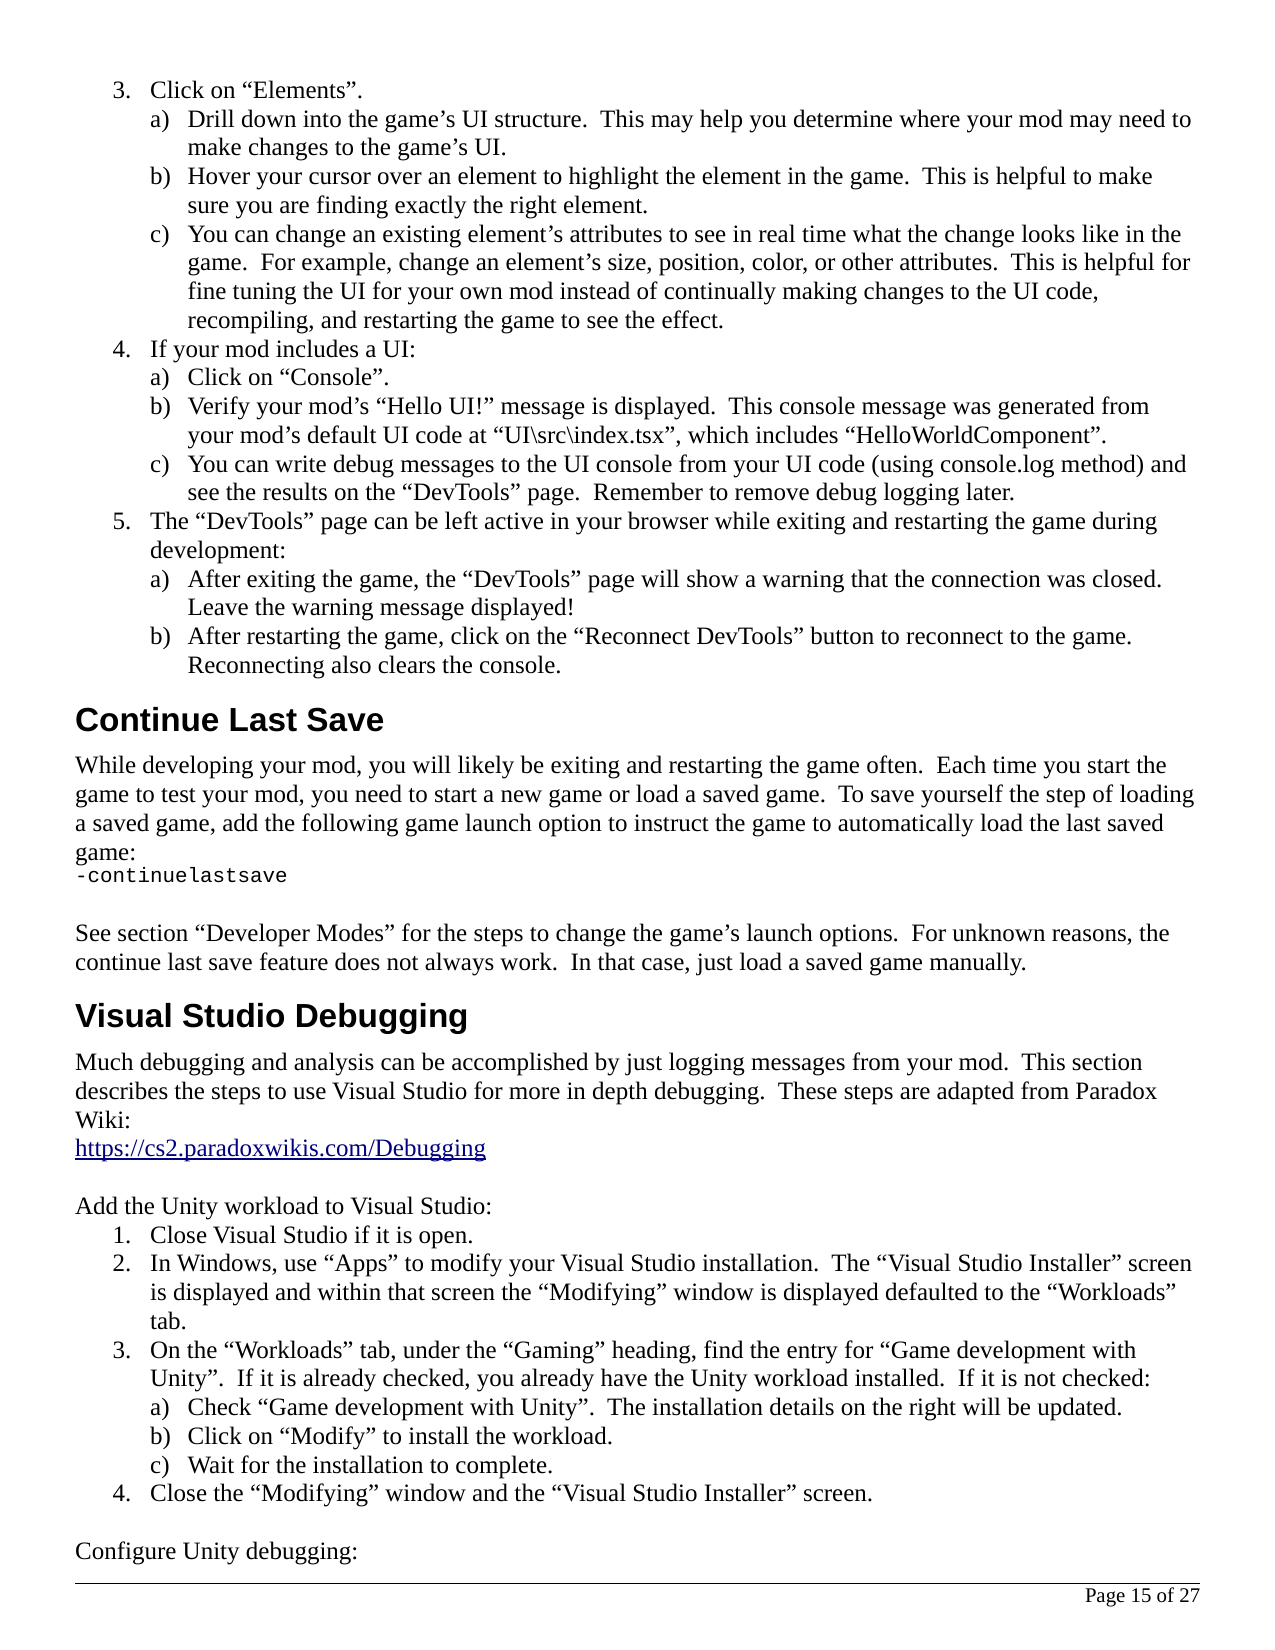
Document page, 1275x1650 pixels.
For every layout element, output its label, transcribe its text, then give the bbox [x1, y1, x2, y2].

text While developing your mod, you will likely be exiting and restarting the game often. Each time you start the game to test your mod, you need to start a new game or load a saved game. To save yourself the step of loading a saved game, add the following game launch option to instruct the game to automatically load the last saved game: -continuelastsave [75, 751, 1200, 889]
list On the “Workloads” tab, under the “Gaming” heading, find the entry for “Game development with Unity”. If it is already checked, you already have the Unity workload installed. If it is not checked: [112, 1335, 1200, 1392]
text Add the Unity workload to Visual Studio: [75, 1191, 1200, 1220]
list You can write debug messages to the UI console from your UI code (using console.log method) and see the results on the “DevTools” page. Remember to remove debug logging later. [150, 449, 1200, 506]
list Check “Game development with Unity”. The installation details on the right will be updated. [150, 1392, 1200, 1421]
list The “DevTools” page can be left active in your browser while exiting and restarting the game during development: [112, 506, 1200, 564]
subtitle Visual Studio Debugging [75, 996, 1200, 1035]
list Wait for the installation to complete. [150, 1450, 1200, 1478]
list Click on “Console”. [150, 362, 1200, 391]
text Much debugging and analysis can be accomplished by just logging messages from your mod. This section describes the steps to use Visual Studio for more in depth debugging. These steps are adapted from Paradox Wiki: https://cs2.paradoxwikis.com/Debugging [75, 1047, 1200, 1162]
list Drill down into the game’s UI structure. This may help you determine where your mod may need to make changes to the game’s UI. [150, 104, 1200, 161]
list Hover your cursor over an element to highlight the element in the game. This is helpful to make sure you are finding exactly the right element. [150, 161, 1200, 219]
list After exiting the game, the “DevTools” page will show a warning that the connection was closed. Leave the warning message displayed! [150, 564, 1200, 621]
list In Windows, use “Apps” to modify your Visual Studio installation. The “Visual Studio Installer” screen is displayed and within that screen the “Modifying” window is displayed defaulted to the “Workloads” tab. [112, 1248, 1200, 1335]
list After restarting the game, click on the “Reconnect DevTools” button to reconnect to the game. Reconnecting also clears the console. [150, 621, 1200, 679]
text Configure Unity debugging: [75, 1536, 1200, 1565]
list You can change an existing element’s attributes to see in real time what the change looks like in the game. For example, change an element’s size, position, color, or other attributes. This is helpful for fine tuning the UI for your own mod instead of continually making changes to the UI code, recompiling, and restarting the game to see the effect. [150, 219, 1200, 334]
list If your mod includes a UI: [112, 334, 1200, 362]
text See section “Developer Modes” for the steps to change the game’s launch options. For unknown reasons, the continue last save feature does not always work. In that case, just load a saved game manually. [75, 918, 1200, 975]
subtitle Continue Last Save [75, 699, 1200, 738]
list Close Visual Studio if it is open. [112, 1220, 1200, 1248]
list Close the “Modifying” window and the “Visual Studio Installer” screen. [112, 1478, 1200, 1507]
list Click on “Elements”. [112, 75, 1200, 104]
list Verify your mod’s “Hello UI!” message is displayed. This console message was generated from your mod’s default UI code at “UI\src\index.tsx”, which includes “HelloWorldComponent”. [150, 391, 1200, 449]
list Click on “Modify” to install the workload. [150, 1421, 1200, 1450]
